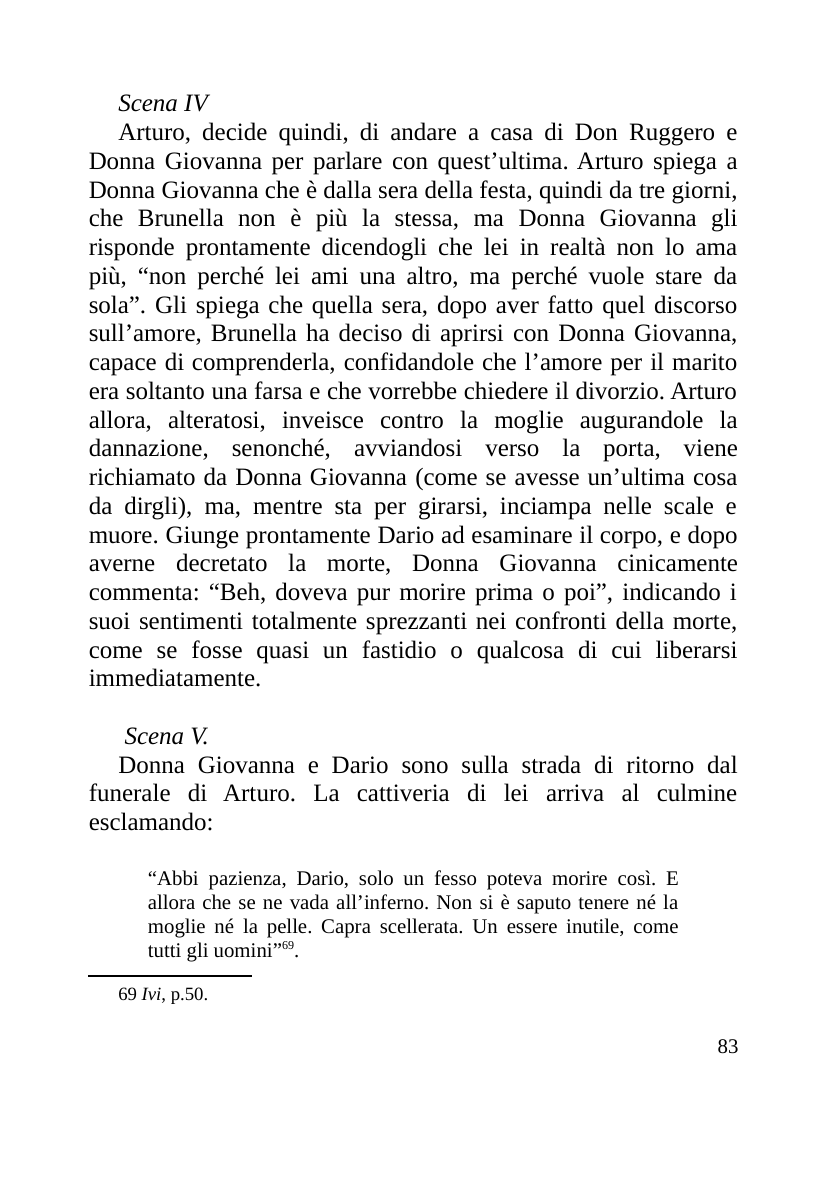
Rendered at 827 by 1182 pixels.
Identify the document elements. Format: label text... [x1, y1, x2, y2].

text Scena V. [88, 721, 738, 750]
text Scena IV [88, 88, 738, 117]
text Arturo, decide quindi, di andare a casa di Don Ruggero e Donna Giovanna per parlare con quest’ultima. Arturo spiega a Donna Giovanna che è dalla sera della festa, quindi da tre giorni, che Brunella non è più la stessa, ma Donna Giovanna gli risponde prontamente dicendogli che lei in realtà non lo ama più, “non perché lei ami una altro, ma perché vuole stare da sola”. Gli spiega che quella sera, dopo aver fatto quel discorso sull’amore, Brunella ha deciso di aprirsi con Donna Giovanna, capace di comprenderla, confidandole che l’amore per il marito era soltanto una farsa e che vorrebbe chiedere il divorzio. Arturo allora, alteratosi, inveisce contro la moglie augurandole la dannazione, senonché, avviandosi verso la porta, viene richiamato da Donna Giovanna (come se avesse un’ultima cosa da dirgli), ma, mentre sta per girarsi, inciampa nelle scale e muore. Giunge prontamente Dario ad esaminare il corpo, e dopo averne decretato la morte, Donna Giovanna cinicamente commenta: “Beh, doveva pur morire prima o poi”, indicando i suoi sentimenti totalmente sprezzanti nei confronti della morte, come se fosse quasi un fastidio o qualcosa di cui liberarsi immediatamente. [88, 117, 738, 692]
text Ivi, p.50. [118, 982, 738, 1004]
text Donna Giovanna e Dario sono sulla strada di ritorno dal funerale di Arturo. La cattiveria di lei arriva al culmine esclamando: [88, 750, 738, 836]
text “Abbi pazienza, Dario, solo un fesso poteva morire così. E allora che se ne vada all’inferno. Non si è saputo tenere né la moglie né la pelle. Capra scellerata. Un essere inutile, come tutti gli uomini”. [148, 866, 679, 962]
